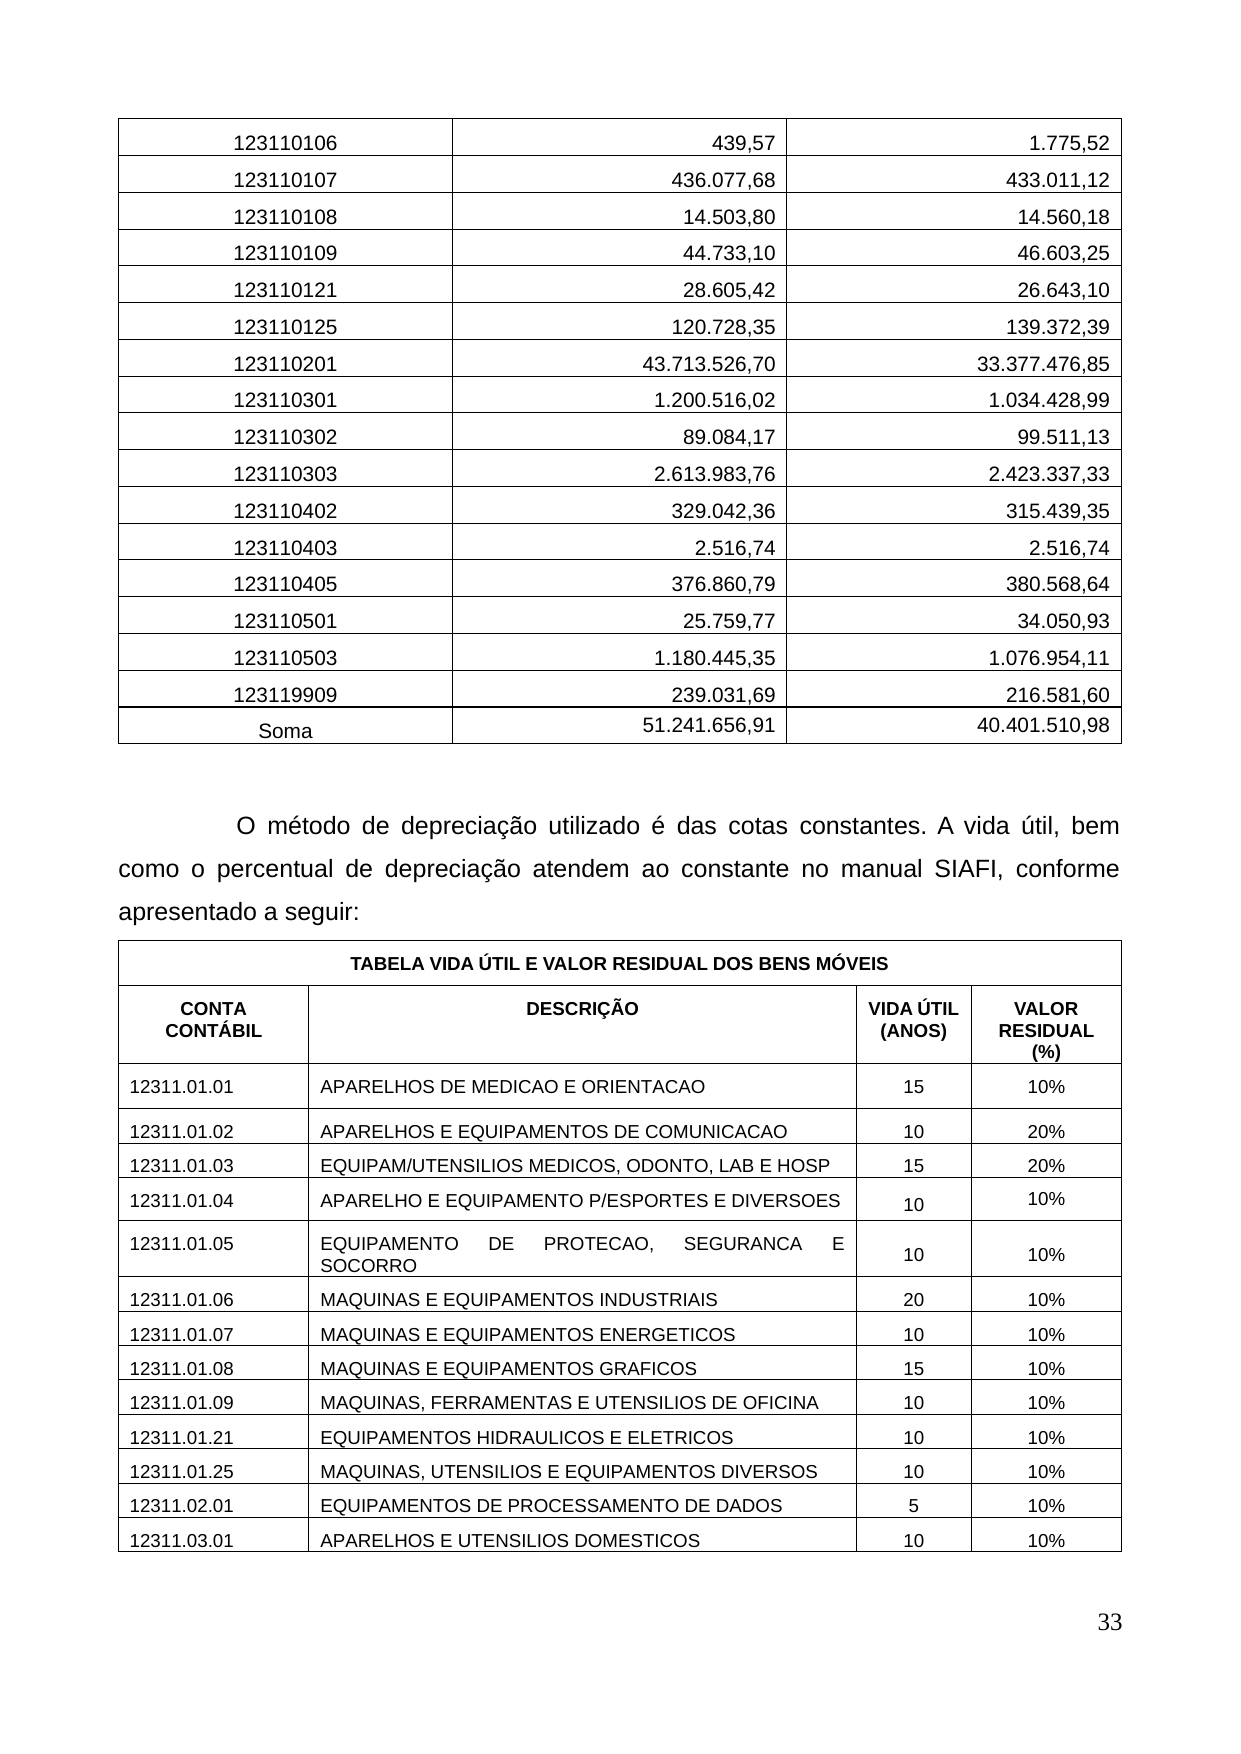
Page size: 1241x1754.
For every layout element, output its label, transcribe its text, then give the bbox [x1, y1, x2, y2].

table_cell MAQUINAS, UTENSILIOS E EQUIPAMENTOS DIVERSOS [309, 1449, 856, 1482]
table_cell CONTA CONTÁBIL [119, 986, 308, 1063]
table_cell 15 [857, 1064, 971, 1108]
table_cell 123110125 [119, 303, 452, 339]
table_cell APARELHO E EQUIPAMENTO P/ESPORTES E DIVERSOES [309, 1178, 856, 1220]
table_cell 14.560,18 [787, 193, 1121, 228]
table_cell 10% [972, 1449, 1121, 1482]
table_cell 10% [972, 1064, 1121, 1108]
table_cell 10 [857, 1312, 971, 1345]
table_cell 10% [972, 1178, 1121, 1220]
table_cell VALOR RESIDUAL (%) [972, 986, 1121, 1063]
table_header TABELA VIDA ÚTIL E VALOR RESIDUAL DOS BENS MÓVEIS [119, 941, 1121, 985]
table_cell MAQUINAS E EQUIPAMENTOS ENERGETICOS [309, 1312, 856, 1345]
table_cell 12311.01.02 [119, 1109, 308, 1142]
table_cell 10 [857, 1415, 971, 1448]
table_cell 89.084,17 [453, 413, 786, 449]
table_cell 10 [857, 1449, 971, 1482]
table_cell DESCRIÇÃO [309, 986, 856, 1063]
table_cell 216.581,60 [787, 671, 1121, 706]
table_cell 439,57 [453, 119, 786, 155]
table_cell 2.613.983,76 [453, 450, 786, 486]
table_cell 10% [972, 1380, 1121, 1414]
table_cell 123110108 [119, 193, 452, 228]
table_cell 1.775,52 [787, 119, 1121, 155]
table_cell 33.377.476,85 [787, 340, 1121, 376]
table_cell 12311.01.08 [119, 1346, 308, 1379]
table_cell 1.034.428,99 [787, 377, 1121, 412]
table_cell EQUIPAM/UTENSILIOS MEDICOS, ODONTO, LAB E HOSP [309, 1144, 856, 1177]
table_cell 123110121 [119, 266, 452, 302]
table_cell 12311.01.05 [119, 1221, 308, 1276]
table_cell 12311.02.01 [119, 1484, 308, 1517]
table_cell 14.503,80 [453, 193, 786, 228]
table_cell 2.516,74 [453, 524, 786, 559]
table_cell APARELHOS E UTENSILIOS DOMESTICOS [309, 1518, 856, 1551]
table_cell APARELHOS E EQUIPAMENTOS DE COMUNICACAO [309, 1109, 856, 1142]
table_cell 123110302 [119, 413, 452, 449]
table_cell 12311.03.01 [119, 1518, 308, 1551]
table_cell 123110405 [119, 560, 452, 596]
table_cell 2.423.337,33 [787, 450, 1121, 486]
table_cell EQUIPAMENTOS HIDRAULICOS E ELETRICOS [309, 1415, 856, 1448]
table_cell 20% [972, 1144, 1121, 1177]
table_cell 12311.01.06 [119, 1277, 308, 1311]
table_cell 2.516,74 [787, 524, 1121, 559]
table_cell 123119909 [119, 671, 452, 706]
table_cell 123110301 [119, 377, 452, 412]
table_cell 5 [857, 1484, 971, 1517]
table_cell 123110106 [119, 119, 452, 155]
table_cell 10 [857, 1380, 971, 1414]
table_cell 20% [972, 1109, 1121, 1142]
table_cell 12311.01.04 [119, 1178, 308, 1220]
table_cell 26.643,10 [787, 266, 1121, 302]
table_cell 10% [972, 1277, 1121, 1311]
table_cell 380.568,64 [787, 560, 1121, 596]
table_cell 376.860,79 [453, 560, 786, 596]
table_cell 12311.01.03 [119, 1144, 308, 1177]
table_cell 139.372,39 [787, 303, 1121, 339]
table_cell 40.401.510,98 [787, 708, 1121, 743]
table_cell 12311.01.07 [119, 1312, 308, 1345]
table_cell 12311.01.09 [119, 1380, 308, 1414]
table_cell 34.050,93 [787, 597, 1121, 633]
table_cell Soma [119, 708, 452, 743]
table_cell 433.011,12 [787, 156, 1121, 192]
table_cell 10% [972, 1484, 1121, 1517]
table_cell 123110403 [119, 524, 452, 559]
table_cell 10 [857, 1109, 971, 1142]
table_cell 10% [972, 1346, 1121, 1379]
table_cell 239.031,69 [453, 671, 786, 706]
table_cell MAQUINAS E EQUIPAMENTOS INDUSTRIAIS [309, 1277, 856, 1311]
table_cell 28.605,42 [453, 266, 786, 302]
table_cell 99.511,13 [787, 413, 1121, 449]
table_cell EQUIPAMENTO DE PROTECAO, SEGURANCA E SOCORRO [309, 1221, 856, 1276]
table_cell 10 [857, 1221, 971, 1276]
table_cell 10 [857, 1518, 971, 1551]
table_cell 123110201 [119, 340, 452, 376]
table_cell MAQUINAS, FERRAMENTAS E UTENSILIOS DE OFICINA [309, 1380, 856, 1414]
table_cell 123110503 [119, 634, 452, 670]
table_cell 123110303 [119, 450, 452, 486]
table_cell 436.077,68 [453, 156, 786, 192]
table_cell 12311.01.01 [119, 1064, 308, 1108]
table_cell 12311.01.25 [119, 1449, 308, 1482]
table_cell 10% [972, 1221, 1121, 1276]
table_cell 46.603,25 [787, 230, 1121, 265]
table_cell 1.200.516,02 [453, 377, 786, 412]
table_cell 1.180.445,35 [453, 634, 786, 670]
table_cell APARELHOS DE MEDICAO E ORIENTACAO [309, 1064, 856, 1108]
table_cell 20 [857, 1277, 971, 1311]
table_cell 123110109 [119, 230, 452, 265]
table_cell 329.042,36 [453, 487, 786, 523]
table_cell 10 [857, 1178, 971, 1220]
table_cell 123110501 [119, 597, 452, 633]
table_cell 15 [857, 1144, 971, 1177]
table_cell MAQUINAS E EQUIPAMENTOS GRAFICOS [309, 1346, 856, 1379]
table_cell 10% [972, 1518, 1121, 1551]
table_cell EQUIPAMENTOS DE PROCESSAMENTO DE DADOS [309, 1484, 856, 1517]
table_cell 1.076.954,11 [787, 634, 1121, 670]
text O método de depreciação utilizado é das cotas constantes. A vida útil, bem como o percentual de depreciação atendem ao constante no manual SIAFI, conforme apresentado a seguir: [118, 811, 1122, 926]
table_cell 315.439,35 [787, 487, 1121, 523]
table_cell 120.728,35 [453, 303, 786, 339]
table_cell 43.713.526,70 [453, 340, 786, 376]
table_cell 12311.01.21 [119, 1415, 308, 1448]
table_cell 15 [857, 1346, 971, 1379]
table_cell 123110107 [119, 156, 452, 192]
table_cell 51.241.656,91 [453, 708, 786, 743]
table_cell 10% [972, 1312, 1121, 1345]
table_cell 123110402 [119, 487, 452, 523]
table_cell 25.759,77 [453, 597, 786, 633]
table_cell VIDA ÚTIL (ANOS) [857, 986, 971, 1063]
table_cell 10% [972, 1415, 1121, 1448]
table_cell 44.733,10 [453, 230, 786, 265]
